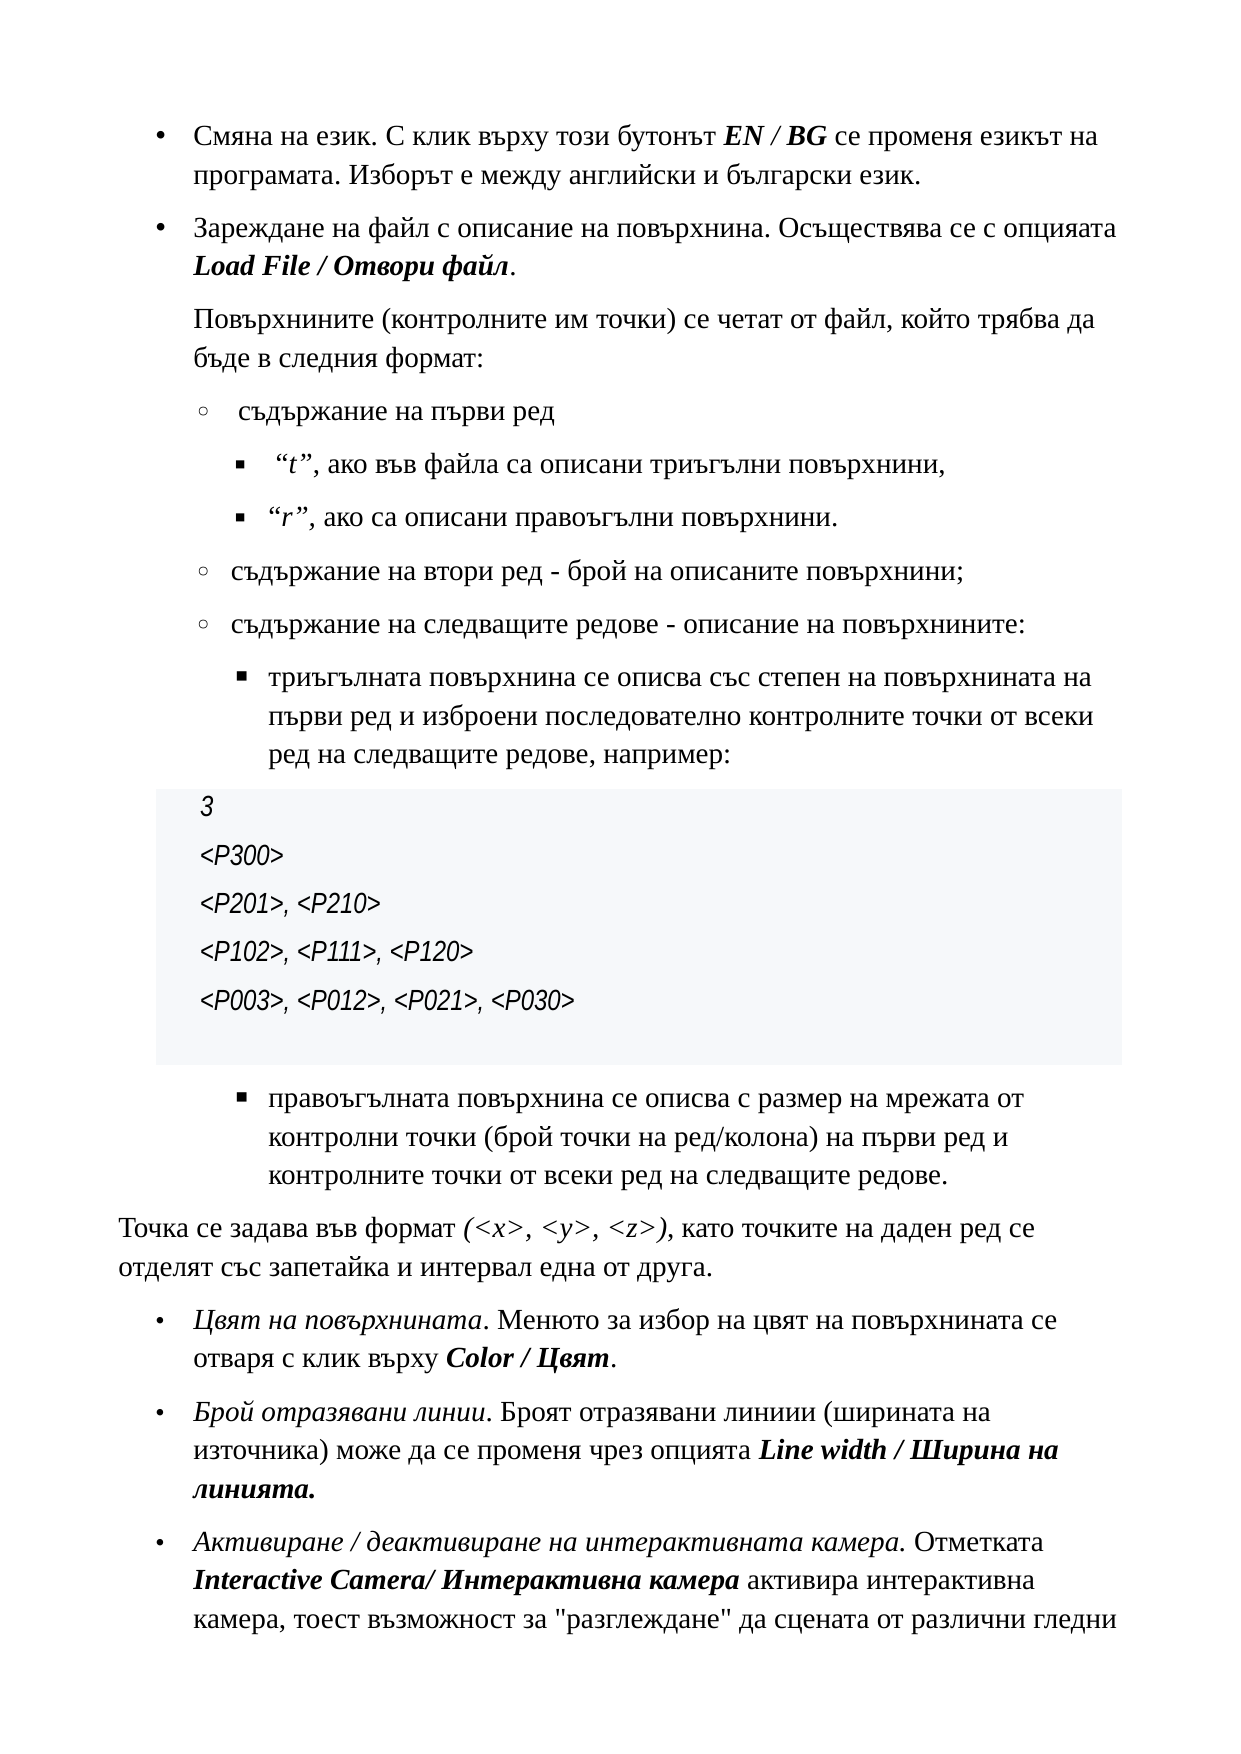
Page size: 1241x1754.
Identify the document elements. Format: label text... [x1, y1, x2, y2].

list “r”, ако са описани правоъгълни повърхнини. [231, 499, 1122, 533]
list Точка се задава във формат (<x>, <y>, <z>), като точките на даден ред се отделят със запетайка и интервал една от друга. [118, 1210, 1122, 1282]
list Зареждане на файл с описание на повърхнина. Осъществява се с опцияата Load File / Отвори файл. [156, 210, 1122, 282]
list <P201>, <P210> [156, 886, 1122, 919]
list “t”, ако във файла са описани триъгълни повърхнини, [231, 446, 1122, 480]
list правоъгълната повърхнина се описва с размер на мрежата от контролни точки (брой точки на ред/колона) на първи ред и контролните точки от всеки ред на следващите редове. [231, 1080, 1122, 1191]
list <P300> [156, 838, 1122, 871]
list съдържание на първи ред [193, 393, 1122, 427]
list Брой отразявани линии. Броят отразявани линиии (ширината на източника) може да се променя чрез опцията Line width / Ширина на линията. [156, 1394, 1122, 1504]
list Смяна на език. С клик върху този бутонът EN / BG се променя езикът на програмата. Изборът е между английски и български език. [156, 118, 1122, 190]
list Цвят на повърхнината. Mенюто за избор на цвят на повърхнината се отваря с клик върху Color / Цвят. [156, 1302, 1122, 1374]
list триъгълната повърхнина се описва със степен на повърхнината на първи ред и изброени последователно контролните точки от всеки ред на следващите редове, например: [231, 659, 1122, 770]
list съдържание на следващите редове - описание на повърхнините: [193, 606, 1122, 639]
list <P102>, <P111>, <P120> [156, 934, 1122, 968]
list Повърхнините (контролните им точки) се четат от файл, който трябва да бъде в следния формат: [156, 302, 1122, 374]
list 3 [156, 789, 1122, 823]
list съдържание на втори ред - брой на описаните повърхнини; [193, 553, 1122, 586]
list <P003>, <P012>, <P021>, <P030> [156, 983, 1122, 1016]
list Активиране / деактивиране на интерактивната камера. Отметката Interactive Camera/ Интерактивна камера активира интерактивна камера, тоест възможност за "разглеждане" да сцената от различни гледни [156, 1524, 1122, 1634]
